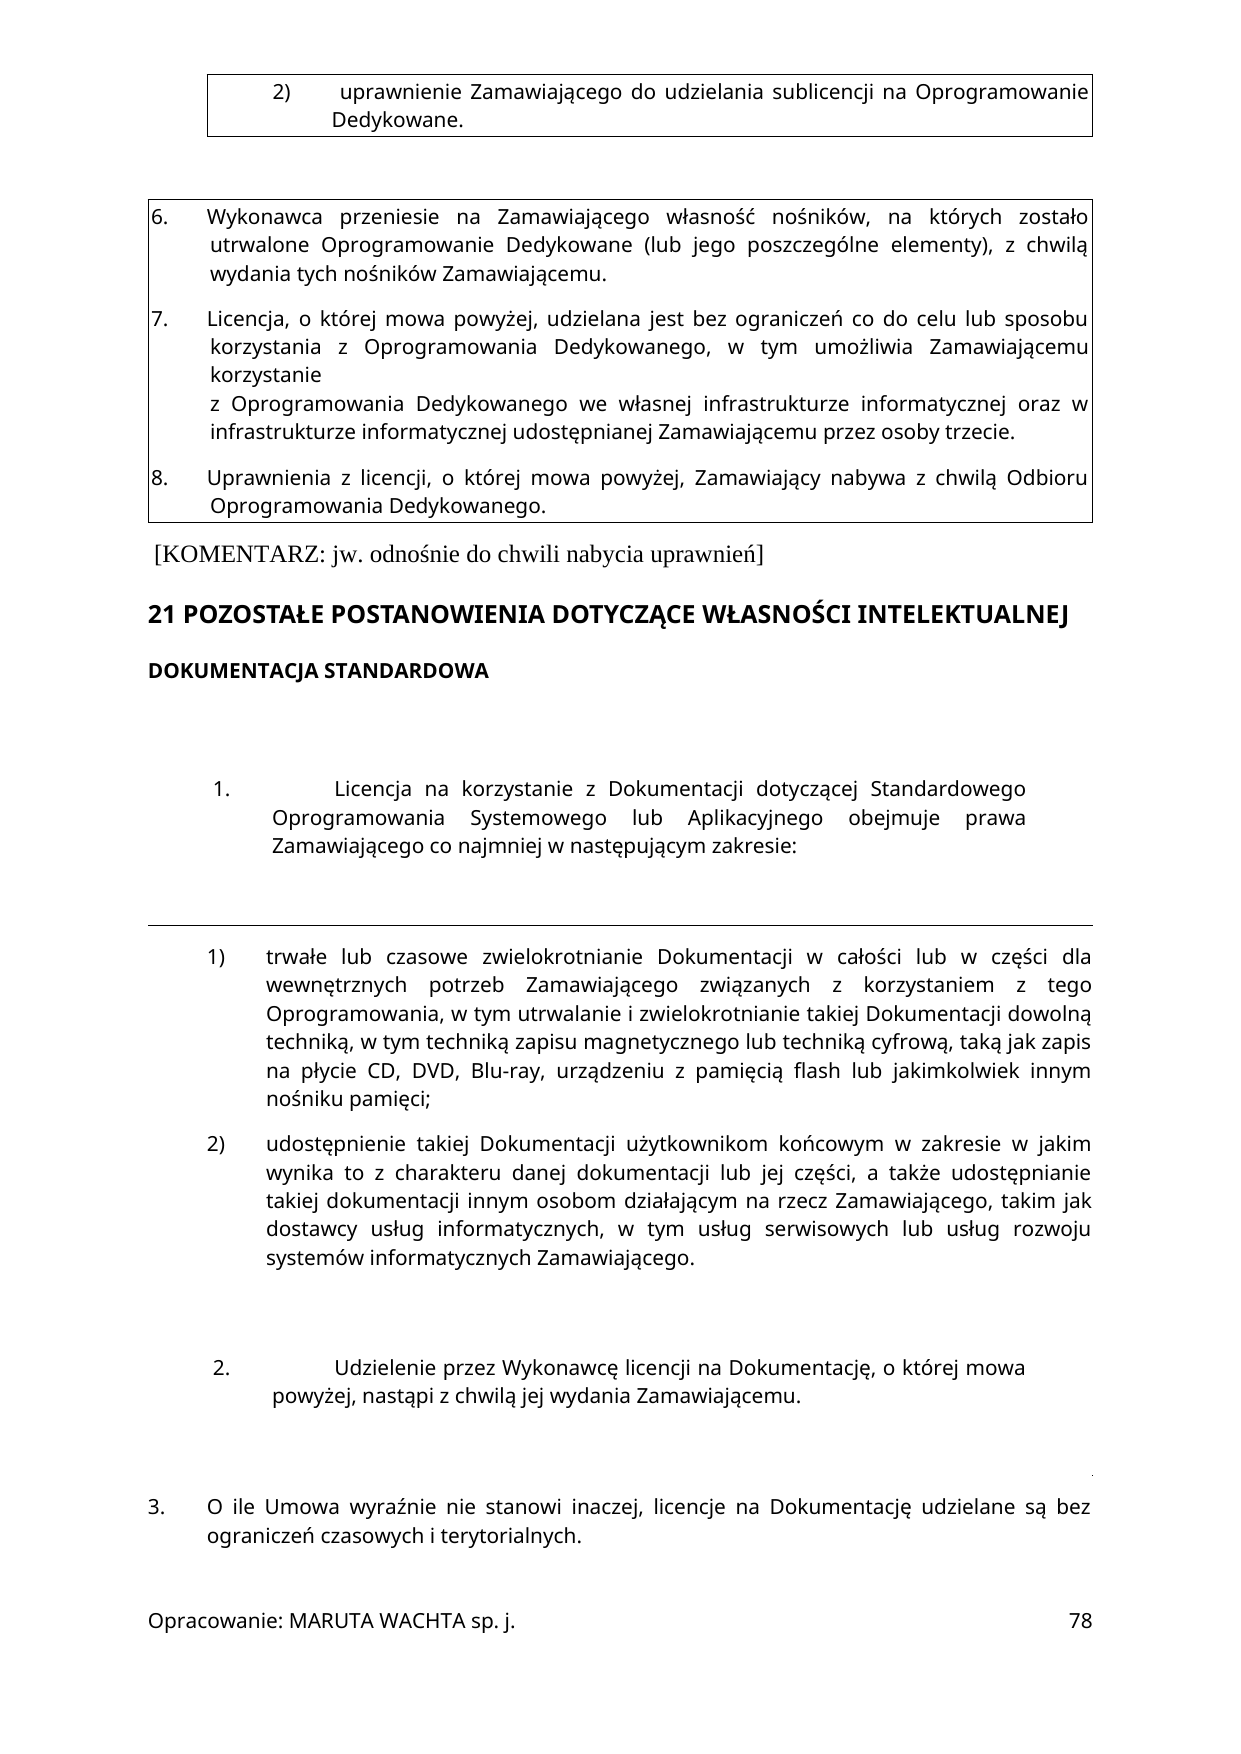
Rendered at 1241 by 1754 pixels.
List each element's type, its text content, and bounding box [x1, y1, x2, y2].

list Wykonawca przeniesie na Zamawiającego własność nośników, na których zostało utrwalone Oprogramowanie Dedykowane (lub jego poszczególne elementy), z chwilą wydania tych nośników Zamawiającemu. [149, 200, 1092, 287]
text [KOMENTARZ: jw. odnośnie do chwili nabycia uprawnień] [148, 539, 1093, 568]
list udostępnienie takiej Dokumentacji użytkownikom końcowym w zakresie w jakim wynika to z charakteru danej dokumentacji lub jej części, a także udostępnianie takiej dokumentacji innym osobom działającym na rzecz Zamawiającego, takim jak dostawcy usług informatycznych, w tym usług serwisowych lub usług rozwoju systemów informatycznych Zamawiającego. [207, 1129, 1093, 1271]
list Udzielenie przez Wykonawcę licencji na Dokumentację, o której mowa powyżej, nastąpi z chwilą jej wydania Zamawiającemu. [149, 1289, 1092, 1475]
list trwałe lub czasowe zwielokrotnianie Dokumentacji w całości lub w części dla wewnętrznych potrzeb Zamawiającego związanych z korzystaniem z tego Oprogramowania, w tym utrwalanie i zwielokrotnianie takiej Dokumentacji dowolną techniką, w tym techniką zapisu magnetycznego lub techniką cyfrową, taką jak zapis na płycie CD, DVD, Blu-ray, urządzeniu z pamięcią flash lub jakimkolwiek innym nośniku pamięci; [207, 942, 1093, 1113]
list Licencja na korzystanie z Dokumentacji dotyczącej Standardowego Oprogramowania Systemowego lub Aplikacyjnego obejmuje prawa Zamawiającego co najmniej w następującym zakresie: [149, 710, 1092, 924]
list uprawnienie Zamawiającego do udzielania sublicencji na Oprogramowanie Dedykowane. [208, 75, 1092, 136]
list Licencja, o której mowa powyżej, udzielana jest bez ograniczeń co do celu lub sposobu korzystania z Oprogramowania Dedykowanego, w tym umożliwia Zamawiającemu korzystanie z Oprogramowania Dedykowanego we własnej infrastrukturze informatycznej oraz w infrastrukturze informatycznej udostępnianej Zamawiającemu przez osoby trzecie. [149, 301, 1092, 446]
subtitle 21 POZOSTAŁE POSTANOWIENIA DOTYCZĄCE WŁASNOŚCI INTELEKTUALNEJ [148, 597, 1093, 631]
list Uprawnienia z licencji, o której mowa powyżej, Zamawiający nabywa z chwilą Odbioru Oprogramowania Dedykowanego. [149, 459, 1092, 522]
text DOKUMENTACJA STANDARDOWA [148, 656, 1093, 684]
list O ile Umowa wyraźnie nie stanowi inaczej, licencje na Dokumentację udzielane są bez ograniczeń czasowych i terytorialnych. [148, 1492, 1093, 1549]
